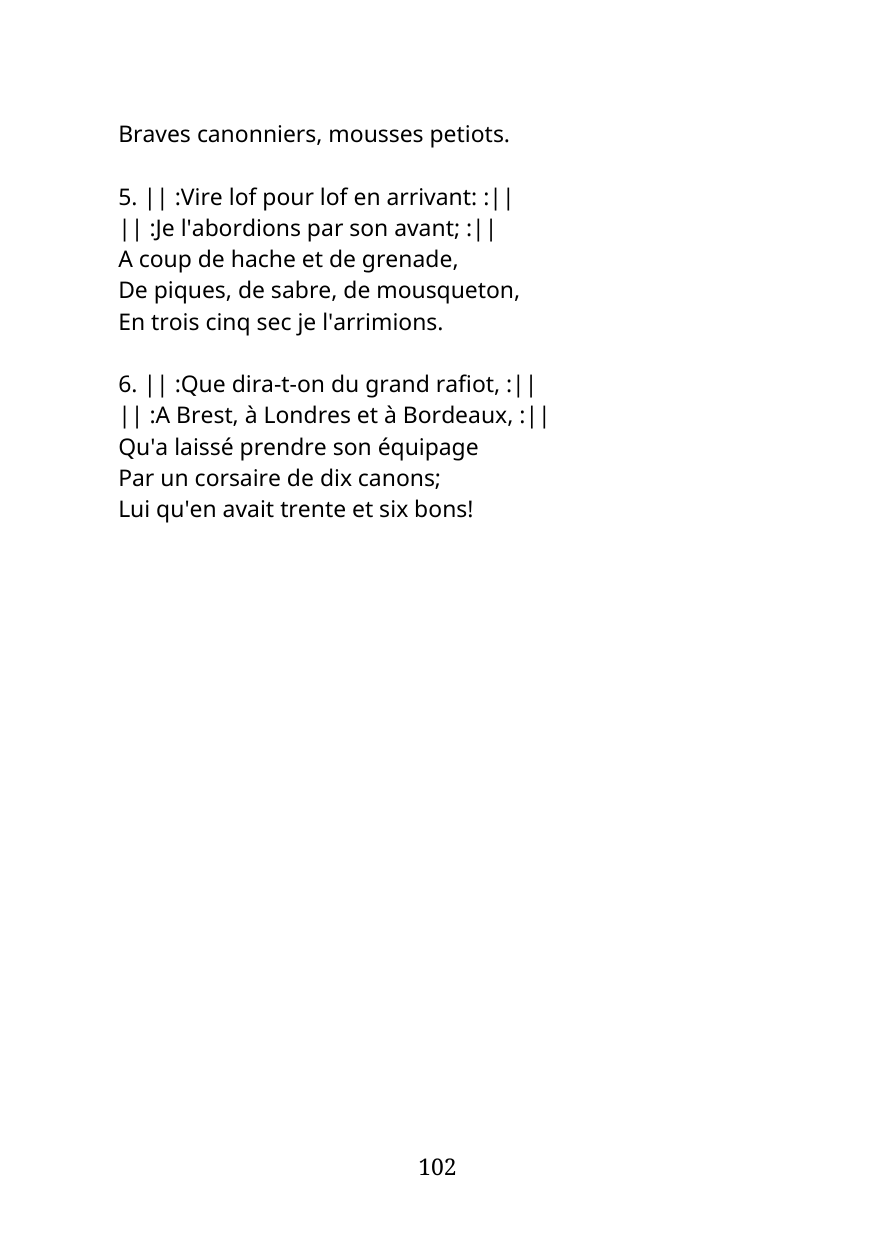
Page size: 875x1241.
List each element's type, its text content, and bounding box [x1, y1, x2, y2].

text 5. || :Vire lof pour lof en arrivant: :|| [118, 181, 756, 212]
text De piques, de sabre, de mousqueton, [118, 274, 756, 306]
text A coup de hache et de grenade, [118, 243, 756, 274]
text Qu'a laissé prendre son équipage [118, 431, 756, 462]
text 6. || :Que dira-t-on du grand rafiot, :|| [118, 368, 756, 399]
text || :Je l'abordions par son avant; :|| [118, 212, 756, 243]
text || :A Brest, à Londres et à Bordeaux, :|| [118, 399, 756, 431]
text Braves canonniers, mousses petiots. [118, 118, 756, 149]
text Lui qu'en avait trente et six bons! [118, 493, 756, 524]
text Par un corsaire de dix canons; [118, 462, 756, 493]
text En trois cinq sec je l'arrimions. [118, 306, 756, 337]
